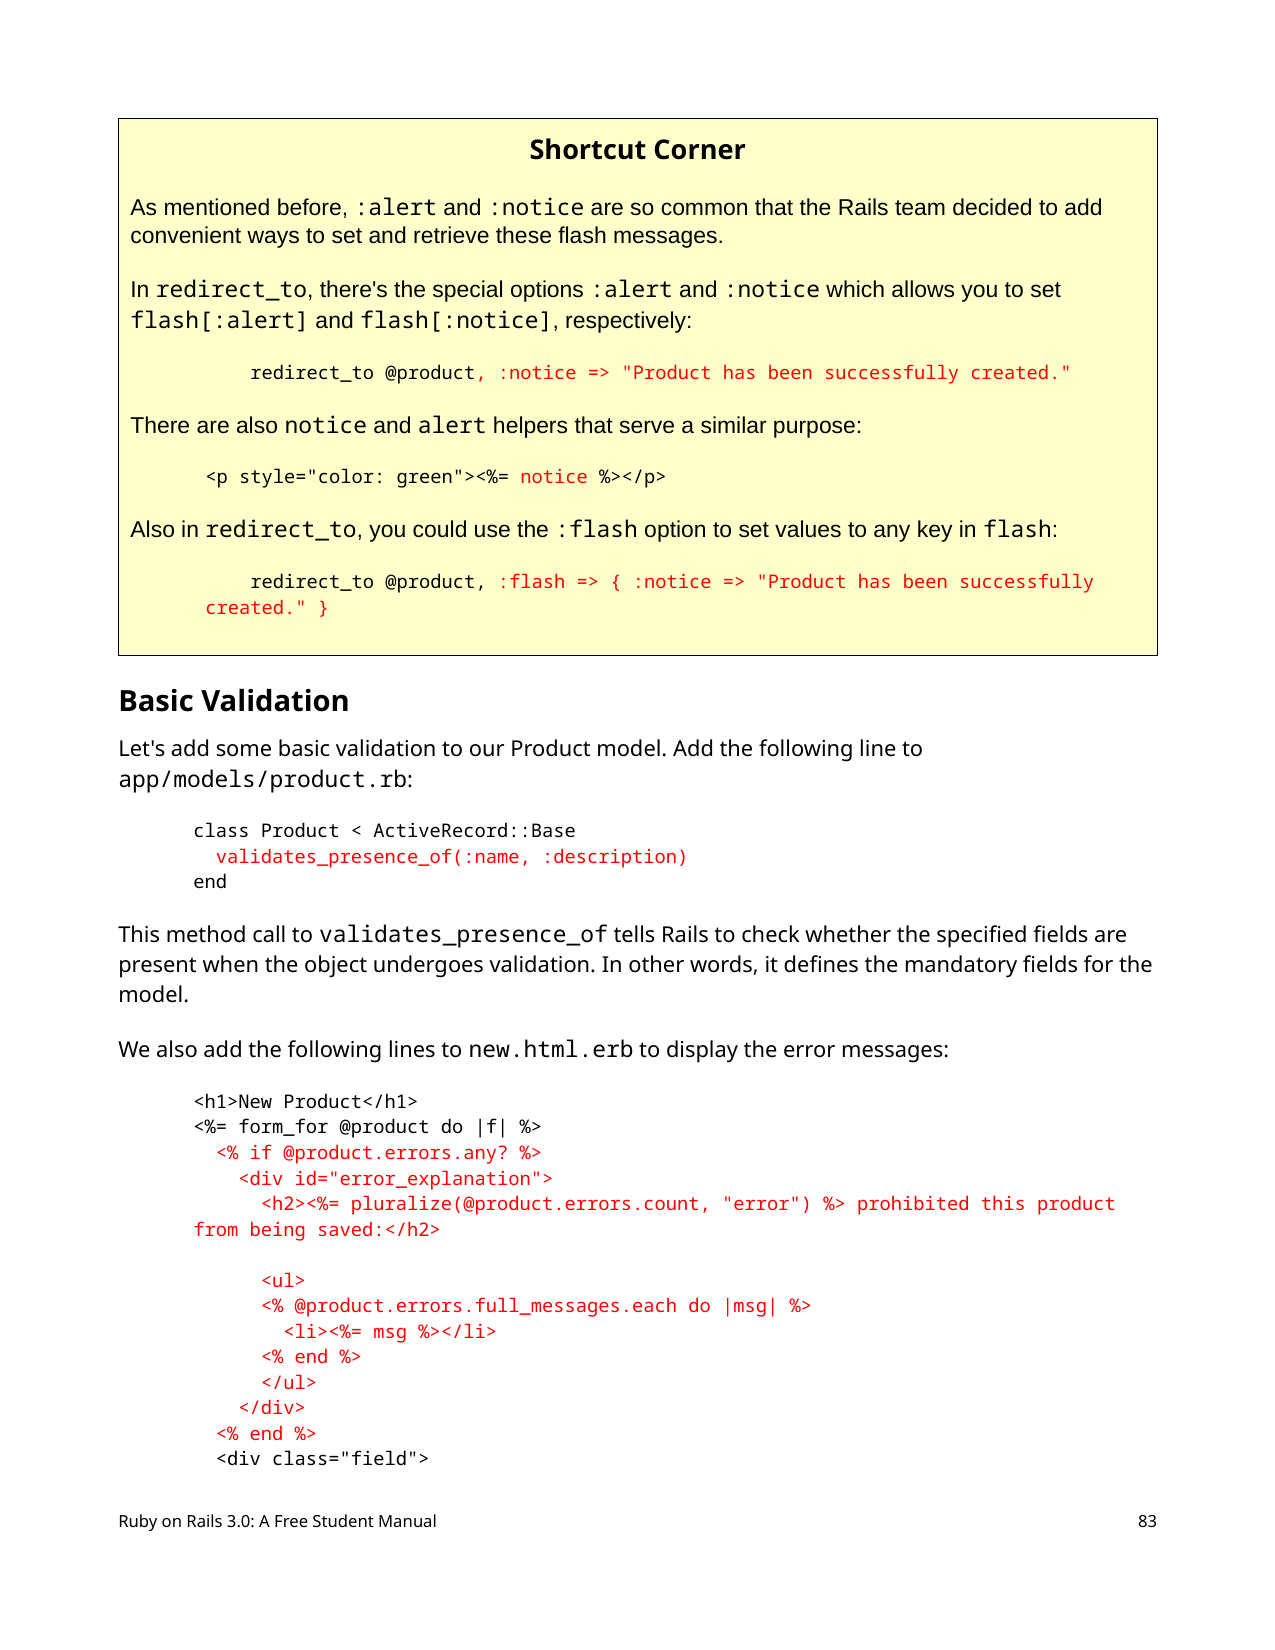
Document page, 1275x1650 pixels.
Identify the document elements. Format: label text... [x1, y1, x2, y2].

text class Product < ActiveRecord::Base validates_presence_of(:name, :description) end [193, 818, 1157, 894]
text This method call to validates_presence_of tells Rails to check whether the specified fields are present when the object undergoes validation. In other words, it defines the mandatory fields for the model. [118, 918, 1157, 1009]
subtitle Basic Validation [118, 681, 1157, 720]
table_header Shortcut Corner As mentioned before, :alert and :notice are so common that the Rails team decided to add convenient ways to set and retrieve these flash messages. In redirect_to, there's the special options :alert and :notice which allows you to set flash[:alert] and flash[:notice], respectively: redirect_to @product, :notice => "Product has been successfully created." There are also notice and alert helpers that serve a similar purpose: <p style="color: green"><%= notice %></p> Also in redirect_to, you could use the :flash option to set values to any key in flash: redirect_to @product, :flash => { :notice => "Product has been successfully created." } [119, 119, 1157, 655]
text <h1>New Product</h1> <%= form_for @product do |f| %> <% if @product.errors.any? %> <div id="error_explanation"> <h2><%= pluralize(@product.errors.count, "error") %> prohibited this product from being saved:</h2> <ul> <% @product.errors.full_messages.each do |msg| %> <li><%= msg %></li> <% end %> </ul> </div> <% end %> <div class="field"> [193, 1088, 1157, 1471]
text We also add the following lines to new.html.erb to display the error messages: [118, 1033, 1157, 1064]
text Let's add some basic validation to our Product model. Add the following line to app/models/product.rb: [118, 733, 1157, 794]
